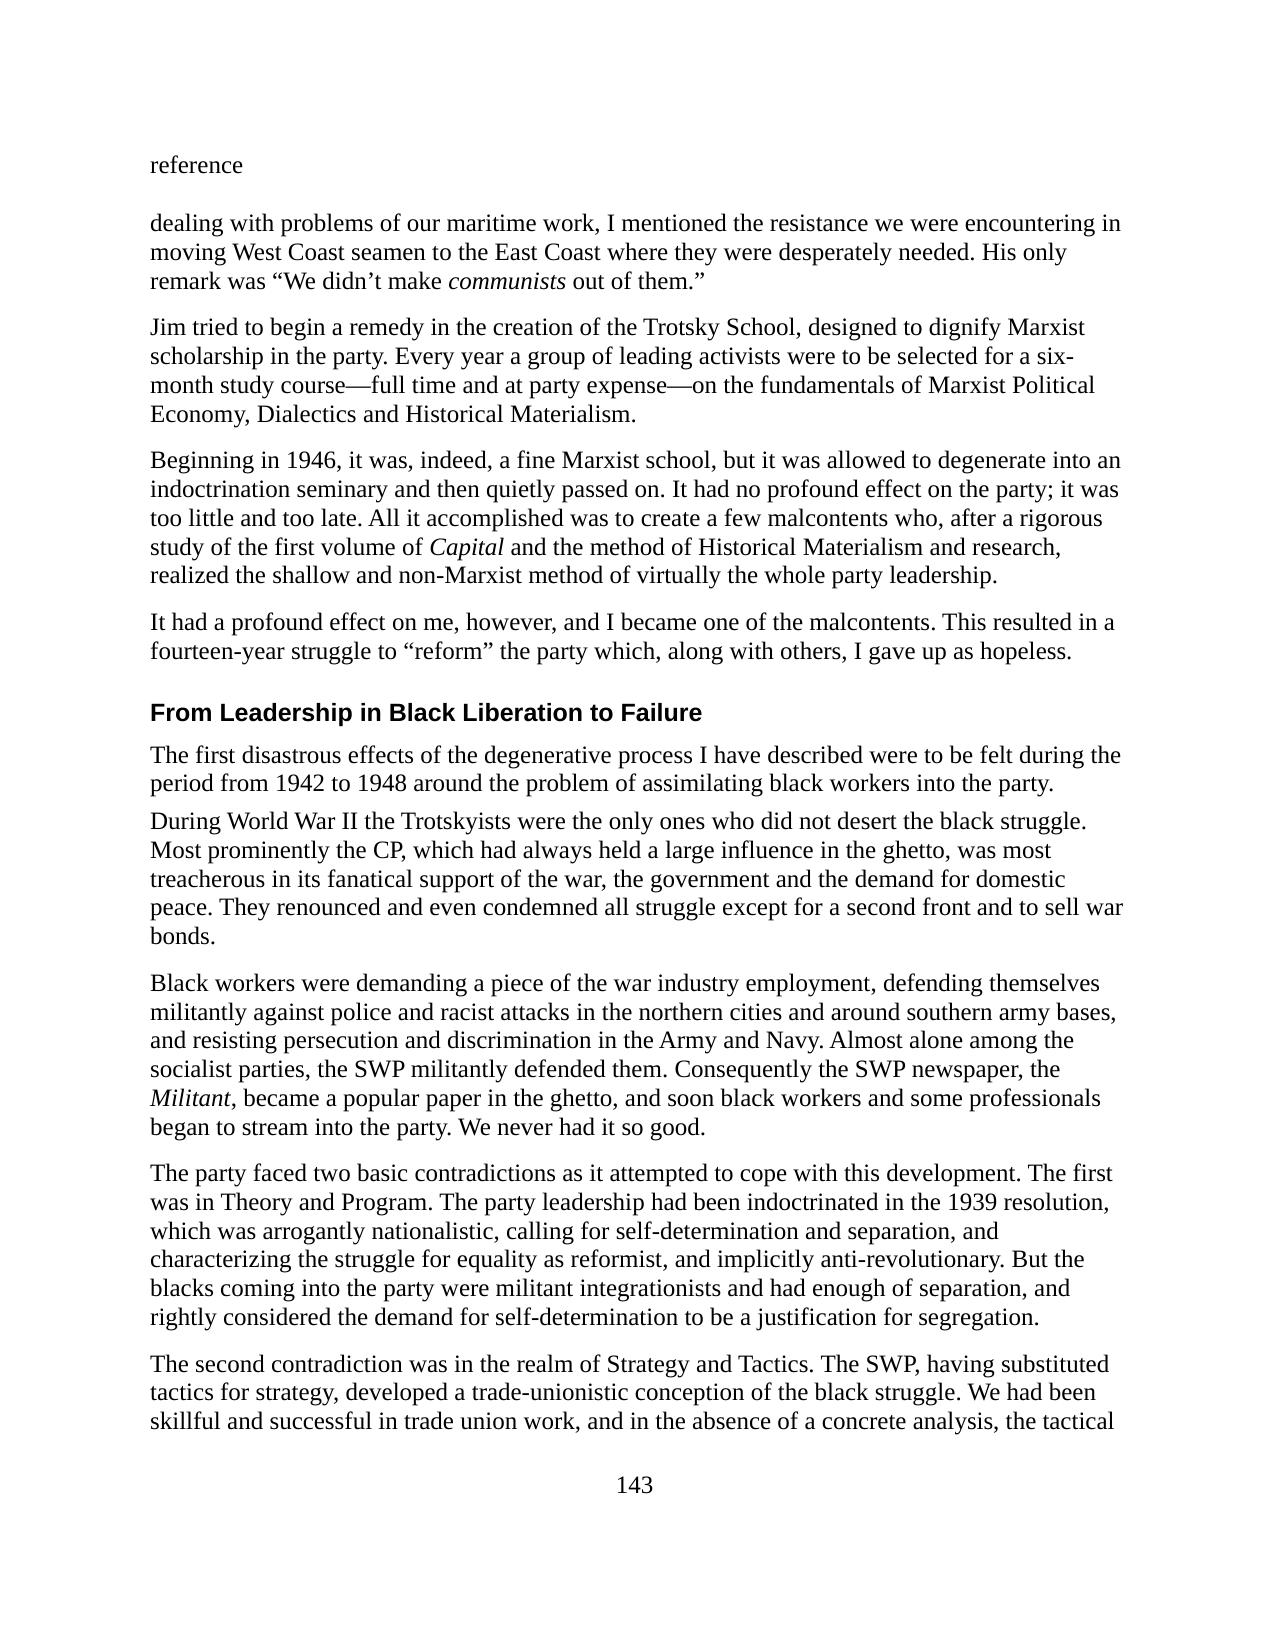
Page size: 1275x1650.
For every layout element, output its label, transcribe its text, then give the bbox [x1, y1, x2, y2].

text Black workers were demanding a piece of the war industry employment, defending themselves militantly against police and racist attacks in the northern cities and around southern army bases, and resisting persecution and discrimination in the Army and Navy. Almost alone among the socialist parties, the SWP militantly defended them. Consequently the SWP newspaper, the Militant, became a popular paper in the ghetto, and soon black workers and some professionals began to stream into the party. We never had it so good. [150, 968, 1125, 1140]
text During World War II the Trotskyists were the only ones who did not desert the black struggle. Most prominently the CP, which had always held a large influence in the ghetto, was most treacherous in its fanatical support of the war, the government and the demand for domestic peace. They renounced and even condemned all struggle except for a second front and to sell war bonds. [150, 806, 1125, 950]
text The second contradiction was in the realm of Strategy and Tactics. The SWP, having substituted tactics for strategy, developed a trade-unionistic conception of the black struggle. We had been skillful and successful in trade union work, and in the absence of a concrete analysis, the tactical [150, 1349, 1125, 1435]
text The first disastrous effects of the degenerative process I have described were to be felt during the period from 1942 to 1948 around the problem of assimilating black workers into the party. [150, 740, 1125, 797]
text dealing with problems of our maritime work, I mentioned the resistance we were encountering in moving West Coast seamen to the East Coast where they were desperately needed. His only remark was “We didn’t make communists out of them.” [150, 208, 1125, 294]
text It had a profound effect on me, however, and I became one of the malcontents. This resulted in a fourteen-year struggle to “reform” the party which, along with others, I gave up as hopeless. [150, 607, 1125, 664]
text The party faced two basic contradictions as it attempted to cope with this development. The first was in Theory and Program. The party leadership had been indoctrinated in the 1939 resolution, which was arrogantly nationalistic, calling for self-determination and separation, and characterizing the struggle for equality as reformist, and implicitly anti-revolutionary. But the blacks coming into the party were militant integrationists and had enough of separation, and rightly considered the demand for self-determination to be a justification for segregation. [150, 1158, 1125, 1331]
subtitle From Leadership in Black Liberation to Failure [150, 698, 1125, 727]
text Beginning in 1946, it was, indeed, a fine Marxist school, but it was allowed to degenerate into an indoctrination seminary and then quietly passed on. It had no profound effect on the party; it was too little and too late. All it accomplished was to create a few malcontents who, after a rigorous study of the first volume of Capital and the method of Historical Materialism and research, realized the shallow and non-Marxist method of virtually the whole party leadership. [150, 445, 1125, 589]
text Jim tried to begin a remedy in the creation of the Trotsky School, designed to dignify Marxist scholarship in the party. Every year a group of leading activists were to be selected for a six-month study course—full time and at party expense—on the fundamentals of Marxist Political Economy, Dialectics and Historical Materialism. [150, 312, 1125, 427]
